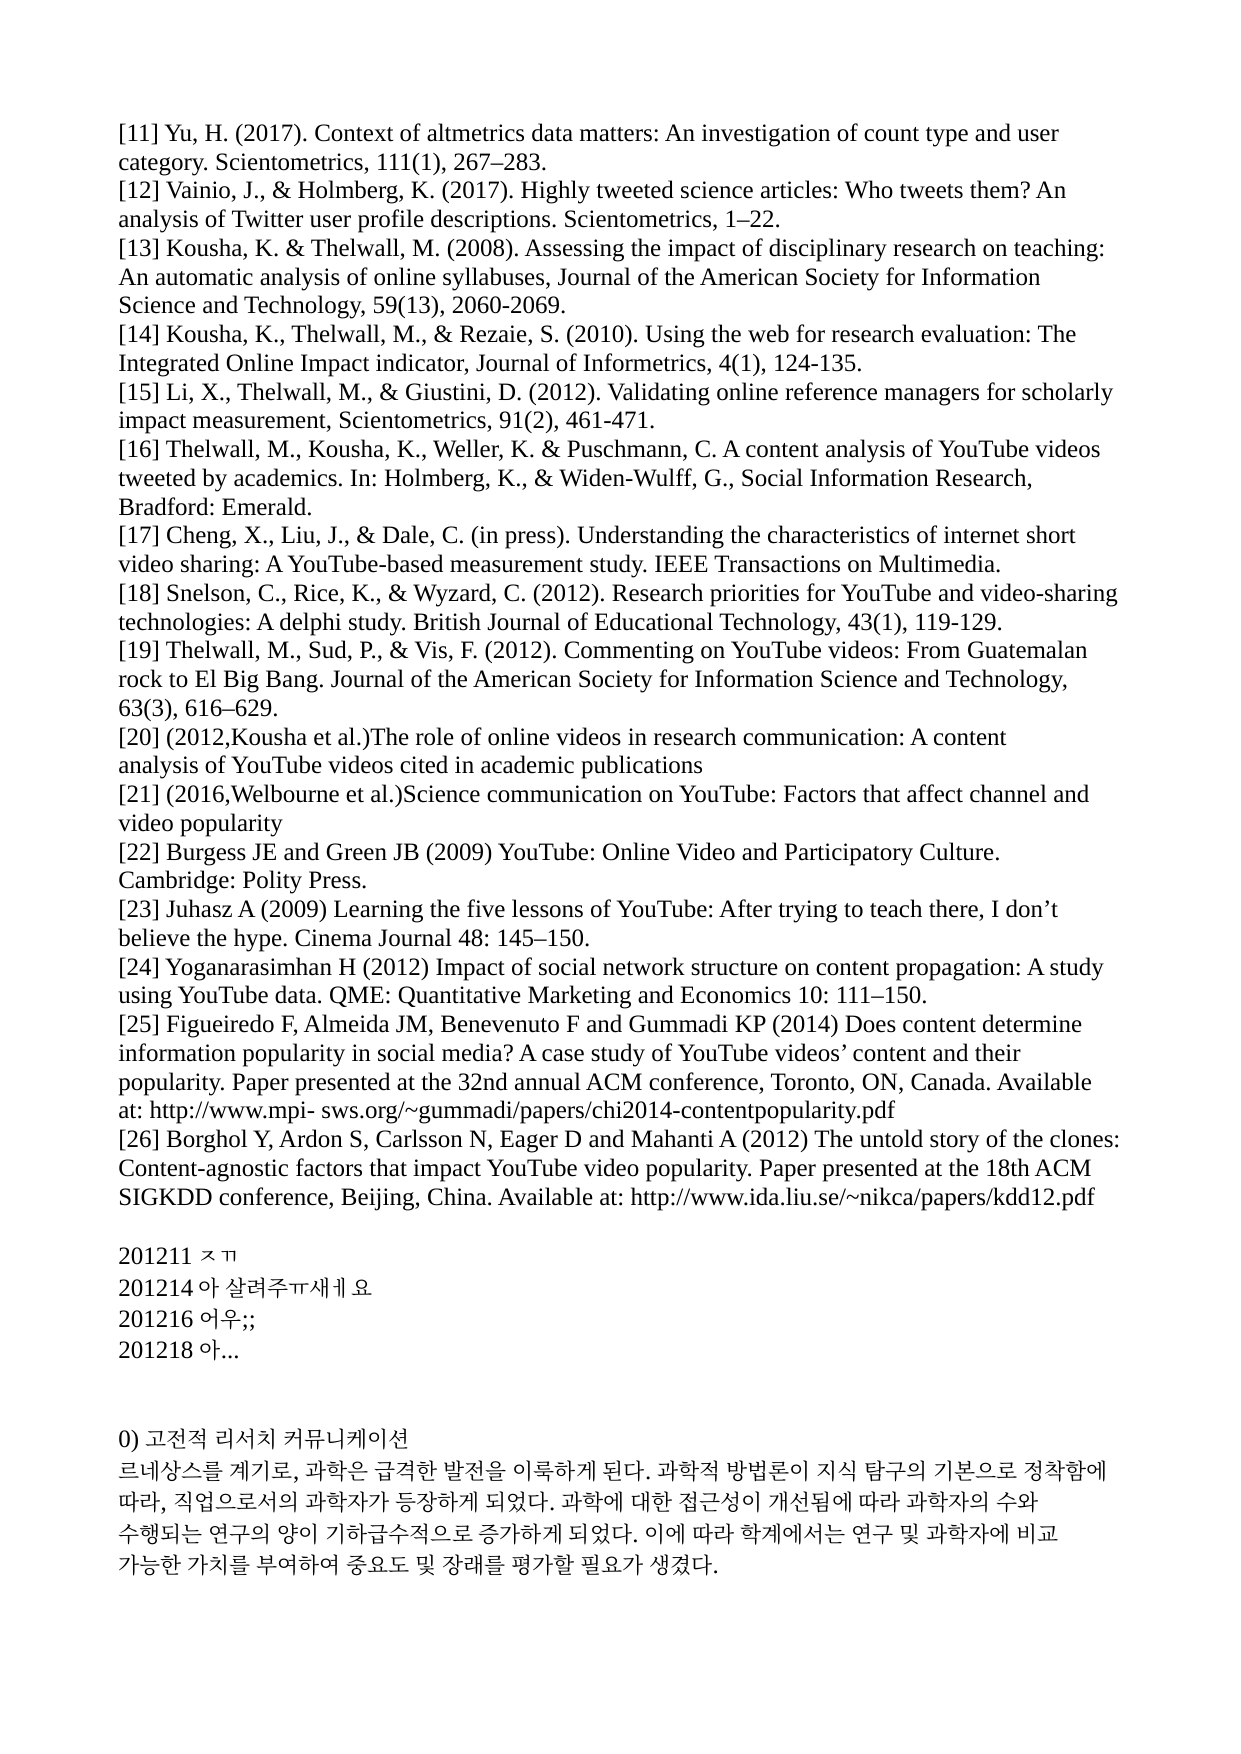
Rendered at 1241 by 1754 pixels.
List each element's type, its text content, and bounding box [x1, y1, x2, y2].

text [12] Vainio, J., & Holmberg, K. (2017). Highly tweeted science articles: Who tweets them? An analysis of Twitter user profile descriptions. Scientometrics, 1–22. [118, 176, 1122, 233]
text analysis of YouTube videos cited in academic publications [118, 751, 1122, 779]
text [14] Kousha, K., Thelwall, M., & Rezaie, S. (2010). Using the web for research evaluation: The Integrated Online Impact indicator, Journal of Informetrics, 4(1), 124-135. [118, 319, 1122, 377]
text [13] Kousha, K. & Thelwall, M. (2008). Assessing the impact of disciplinary research on teaching: An automatic analysis of online syllabuses, Journal of the American Society for Information Science and Technology, 59(13), 2060-2069. [118, 233, 1122, 319]
text 201211ㅈㄲ [118, 1239, 1122, 1271]
text [20] (2012,Kousha et al.)The role of online videos in research communication: A content [118, 722, 1122, 751]
text 르네상스를 계기로, 과학은 급격한 발전을 이룩하게 된다. 과학적 방법론이 지식 탐구의 기본으로 정착함에 따라, 직업으로서의 과학자가 등장하게 되었다. 과학에 대한 접근성이 개선됨에 따라 과학자의 수와 수행되는 연구의 양이 기하급수적으로 증가하게 되었다. 이에 따라 학계에서는 연구 및 과학자에 비교 가능한 가치를 부여하여 중요도 및 장래를 평가할 필요가 생겼다. [118, 1454, 1122, 1580]
text 201218 아... [118, 1334, 1122, 1365]
text [21] (2016,Welbourne et al.)Science communication on YouTube: Factors that affect channel and video popularity [118, 779, 1122, 837]
text [16] Thelwall, M., Kousha, K., Weller, K. & Puschmann, C. A content analysis of YouTube videos tweeted by academics. In: Holmberg, K., & Widen-Wulff, G., Social Information Research, Bradford: Emerald. [118, 434, 1122, 521]
text [25] Figueiredo F, Almeida JM, Benevenuto F and Gummadi KP (2014) Does content determine information popularity in social media? A case study of YouTube videos’ content and their popularity. Paper presented at the 32nd annual ACM conference, Toronto, ON, Canada. Available at: http://www.mpi- sws.org/~gummadi/papers/chi2014-contentpopularity.pdf [118, 1009, 1122, 1124]
text [17] Cheng, X., Liu, J., & Dale, C. (in press). Understanding the characteristics of internet short video sharing: A YouTube-based measurement study. IEEE Transactions on Multimedia. [118, 521, 1122, 578]
text [23] Juhasz A (2009) Learning the five lessons of YouTube: After trying to teach there, I don’t believe the hype. Cinema Journal 48: 145–150. [118, 894, 1122, 952]
text 201214아 살려주ㅠ새ㅔ요 [118, 1271, 1122, 1302]
text 201216 어우;; [118, 1302, 1122, 1334]
text [22] Burgess JE and Green JB (2009) YouTube: Online Video and Participatory Culture. Cambridge: Polity Press. [118, 837, 1122, 894]
text [18] Snelson, C., Rice, K., & Wyzard, C. (2012). Research priorities for YouTube and video-sharing technologies: A delphi study. British Journal of Educational Technology, 43(1), 119-129. [118, 578, 1122, 636]
text 0) 고전적 리서치 커뮤니케이션 [118, 1423, 1122, 1454]
text [15] Li, X., Thelwall, M., & Giustini, D. (2012). Validating online reference managers for scholarly impact measurement, Scientometrics, 91(2), 461-471. [118, 377, 1122, 434]
text [19] Thelwall, M., Sud, P., & Vis, F. (2012). Commenting on YouTube videos: From Guatemalan rock to El Big Bang. Journal of the American Society for Information Science and Technology, 63(3), 616–629. [118, 636, 1122, 722]
text [26] Borghol Y, Ardon S, Carlsson N, Eager D and Mahanti A (2012) The untold story of the clones: Content-agnostic factors that impact YouTube video popularity. Paper presented at the 18th ACM SIGKDD conference, Beijing, China. Available at: http://www.ida.liu.se/~nikca/papers/kdd12.pdf [118, 1124, 1122, 1211]
text [24] Yoganarasimhan H (2012) Impact of social network structure on content propagation: A study using YouTube data. QME: Quantitative Marketing and Economics 10: 111–150. [118, 952, 1122, 1009]
text [11] Yu, H. (2017). Context of altmetrics data matters: An investigation of count type and user category. Scientometrics, 111(1), 267–283. [118, 118, 1122, 176]
